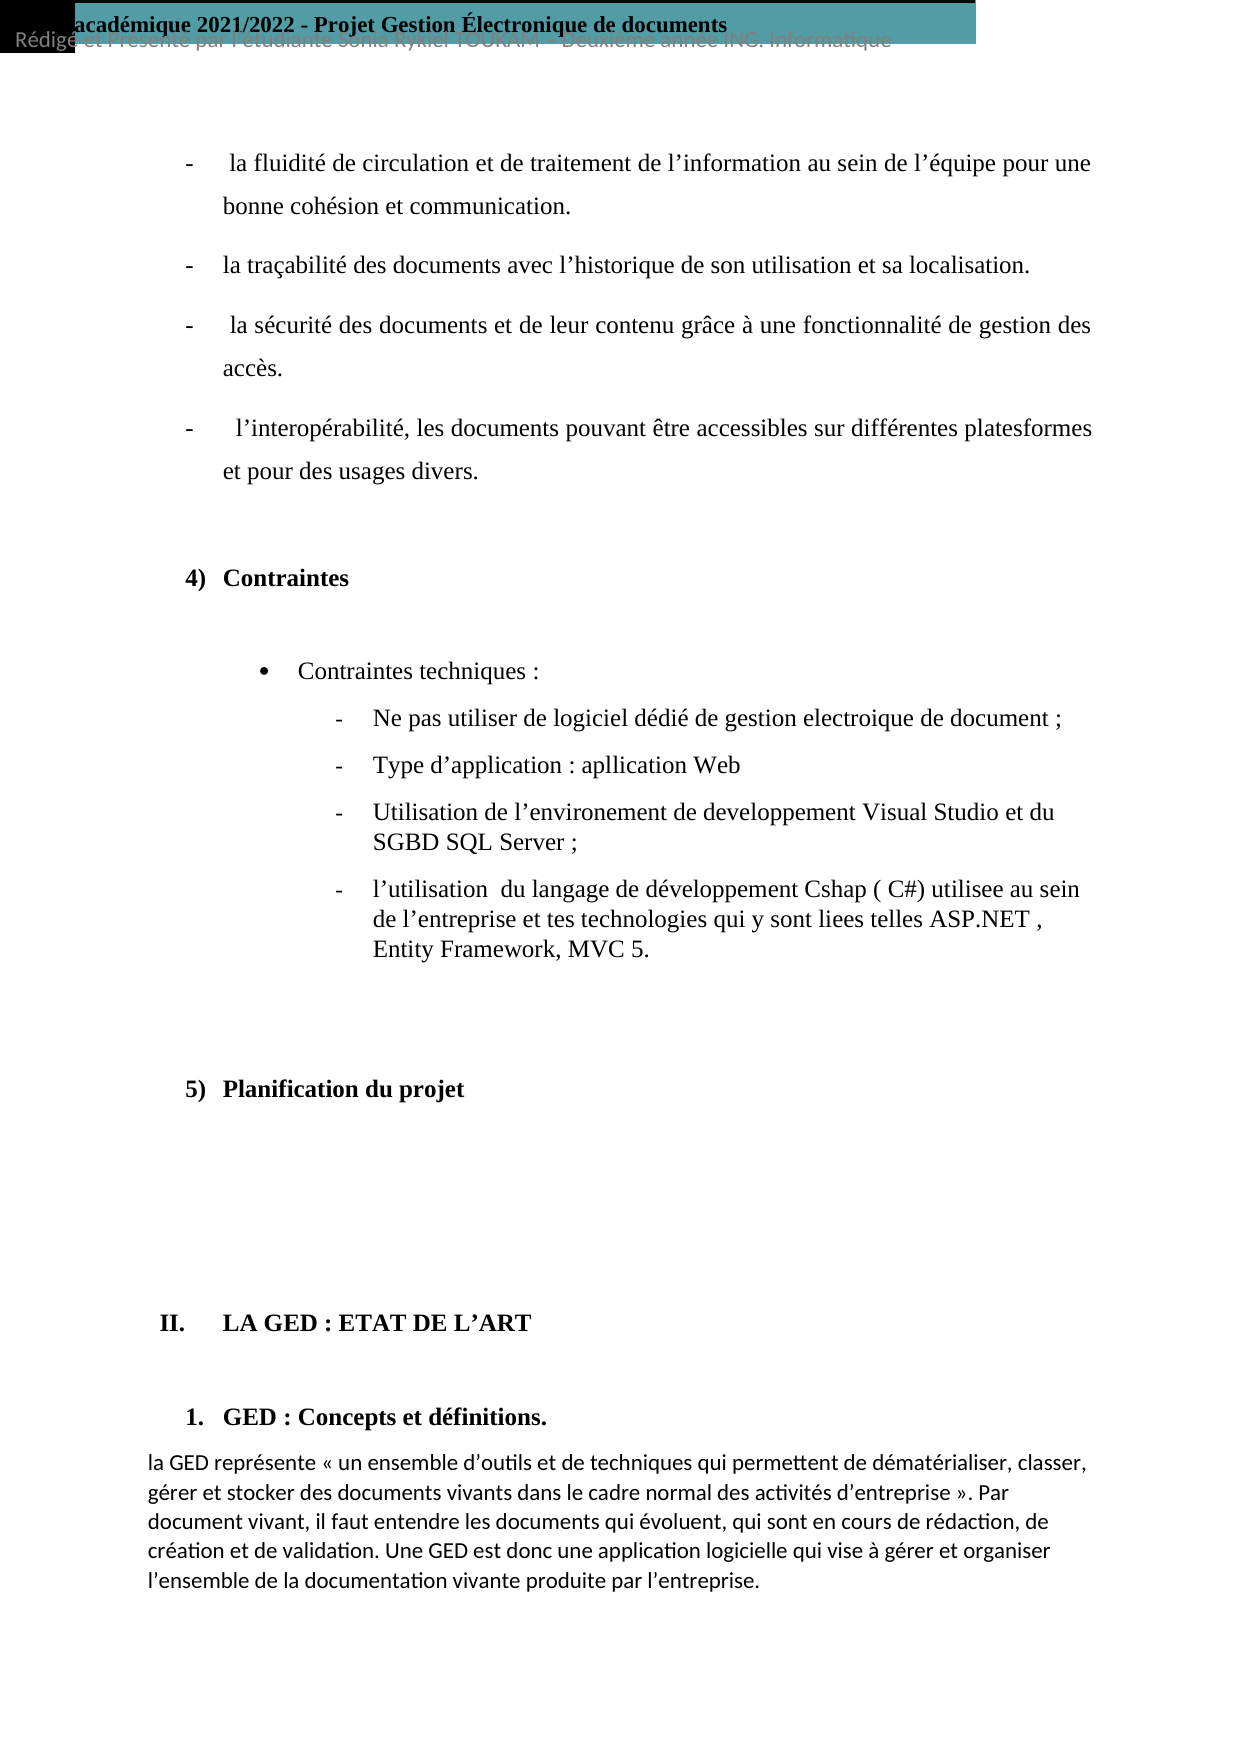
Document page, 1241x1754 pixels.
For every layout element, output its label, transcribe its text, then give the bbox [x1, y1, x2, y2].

text la GED représente « un ensemble d’outils et de techniques qui permettent de dématérialiser, classer, gérer et stocker des documents vivants dans le cadre normal des activités d’entreprise ». Par document vivant, il faut entendre les documents qui évoluent, qui sont en cours de rédaction, de création et de validation. Une GED est donc une application logicielle qui vise à gérer et organiser l’ensemble de la documentation vivante produite par l’entreprise. [148, 1448, 1093, 1594]
list l’utilisation du langage de développement Cshap ( C#) utilisee au sein de l’entreprise et tes technologies qui y sont liees telles ASP.NET , Entity Framework, MVC 5. [335, 874, 1093, 963]
list la fluidité de circulation et de traitement de l’information au sein de l’équipe pour une bonne cohésion et communication. [185, 148, 1093, 219]
list l’interopérabilité, les documents pouvant être accessibles sur différentes platesformes et pour des usages divers. [185, 413, 1093, 485]
list Planification du projet [185, 1074, 1093, 1103]
list Contraintes [185, 563, 1093, 592]
list Contraintes techniques : [260, 656, 1093, 685]
list la traçabilité des documents avec l’historique de son utilisation et sa localisation. [185, 251, 1093, 279]
list Ne pas utiliser de logiciel dédié de gestion electroique de document ; [335, 703, 1093, 732]
list GED : Concepts et définitions. [185, 1402, 1093, 1430]
list Type d’application : apllication Web [335, 750, 1093, 779]
list la sécurité des documents et de leur contenu grâce à une fonctionnalité de gestion des accès. [185, 310, 1093, 382]
list LA GED : ETAT DE L’ART [185, 1308, 1093, 1337]
list Utilisation de l’environement de developpement Visual Studio et du SGBD SQL Server ; [335, 797, 1093, 856]
